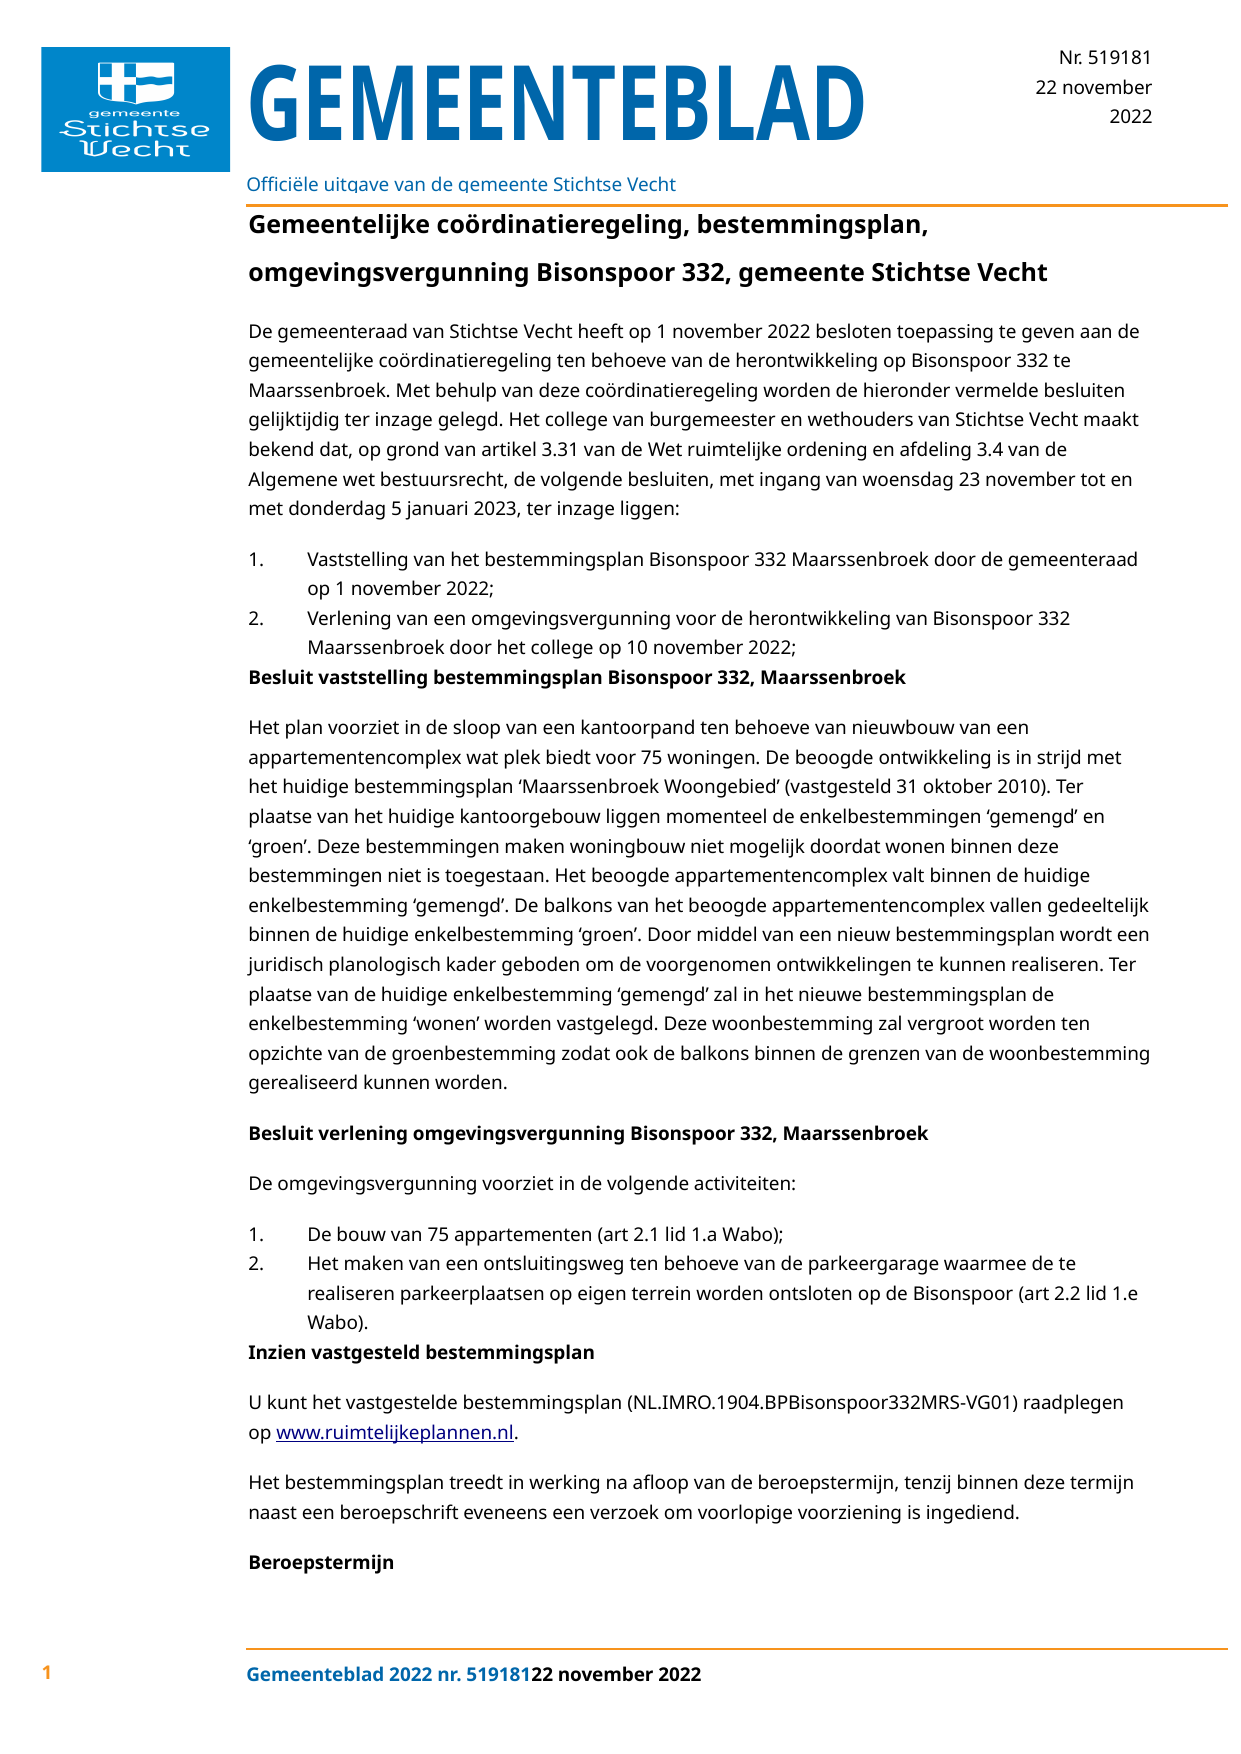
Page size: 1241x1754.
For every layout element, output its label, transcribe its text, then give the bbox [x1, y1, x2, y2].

text Besluit vaststelling bestemmingsplan Bisonspoor 332, Maarssenbroek [248, 664, 1152, 690]
list Het maken van een ontsluitingsweg ten behoeve van de parkeergarage waarmee de te realiseren parkeerplaatsen op eigen terrein worden ontsloten op de Bisonspoor (art 2.2 lid 1.e Wabo). [248, 1250, 1152, 1335]
list De bouw van 75 appartementen (art 2.1 lid 1.a Wabo); [248, 1221, 1152, 1247]
text Inzien vastgesteld bestemmingsplan [248, 1339, 1152, 1365]
text U kunt het vastgestelde bestemmingsplan (NL.IMRO.1904.BPBisonspoor332MRS-VG01) raadplegen op www.ruimtelijkeplannen.nl. [248, 1389, 1152, 1445]
picture [137, 63, 174, 103]
text Besluit verlening omgevingsvergunning Bisonspoor 332, Maarssenbroek [248, 1120, 1152, 1146]
text De omgevingsvergunning voorziet in de volgende activiteiten: [248, 1170, 1152, 1196]
list Verlening van een omgevingsvergunning voor de herontwikkeling van Bisonspoor 332 Maarssenbroek door het college op 10 november 2022; [248, 605, 1152, 660]
text Beroepstermijn [248, 1549, 1152, 1575]
text Het bestemmingsplan treedt in werking na afloop van de beroepstermijn, tenzij binnen deze termijn naast een beroepschrift eveneens een verzoek om voorlopige voorziening is ingediend. [248, 1469, 1152, 1525]
list Vaststelling van het bestemmingsplan Bisonspoor 332 Maarssenbroek door de gemeenteraad op 1 november 2022; [248, 546, 1152, 601]
text Het plan voorziet in de sloop van een kantoorpand ten behoeve van nieuwbouw van een appartementencomplex wat plek biedt voor 75 woningen. De beoogde ontwikkeling is in strijd met het huidige bestemmingsplan ‘Maarssenbroek Woongebied’ (vastgesteld 31 oktober 2010). Ter plaatse van het huidige kantoorgebouw liggen momenteel de enkelbestemmingen ‘gemengd’ en ‘groen’. Deze bestemmingen maken woningbouw niet mogelijk doordat wonen binnen deze bestemmingen niet is toegestaan. Het beoogde appartementencomplex valt binnen de huidige enkelbestemming ‘gemengd’. De balkons van het beoogde appartementencomplex vallen gedeeltelijk binnen de huidige enkelbestemming ‘groen’. Door middel van een nieuw bestemmingsplan wordt een juridisch planologisch kader geboden om de voorgenomen ontwikkelingen te kunnen realiseren. Ter plaatse van de huidige enkelbestemming ‘gemengd’ zal in het nieuwe bestemmingsplan de enkelbestemming ‘wonen’ worden vastgelegd. Deze woonbestemming zal vergroot worden ten opzichte van de groenbestemming zodat ook de balkons binnen de grenzen van de woonbestemming gerealiseerd kunnen worden. [248, 714, 1152, 1095]
text De gemeenteraad van Stichtse Vecht heeft op 1 november 2022 besloten toepassing te geven aan de gemeentelijke coördinatieregeling ten behoeve van de herontwikkeling op Bisonspoor 332 te Maarssenbroek. Met behulp van deze coördinatieregeling worden de hieronder vermelde besluiten gelijktijdig ter inzage gelegd. Het college van burgemeester en wethouders van Stichtse Vecht maakt bekend dat, op grond van artikel 3.31 van de Wet ruimtelijke ordening en afdeling 3.4 van de Algemene wet bestuursrecht, de volgende besluiten, met ingang van woensdag 23 november tot en met donderdag 5 januari 2023, ter inzage liggen: [248, 318, 1152, 521]
text Gemeentelijke coördinatieregeling, bestemmingsplan, omgevingsvergunning Bisonspoor 332, gemeente Stichtse Vecht [248, 207, 1152, 288]
picture [99, 63, 135, 101]
